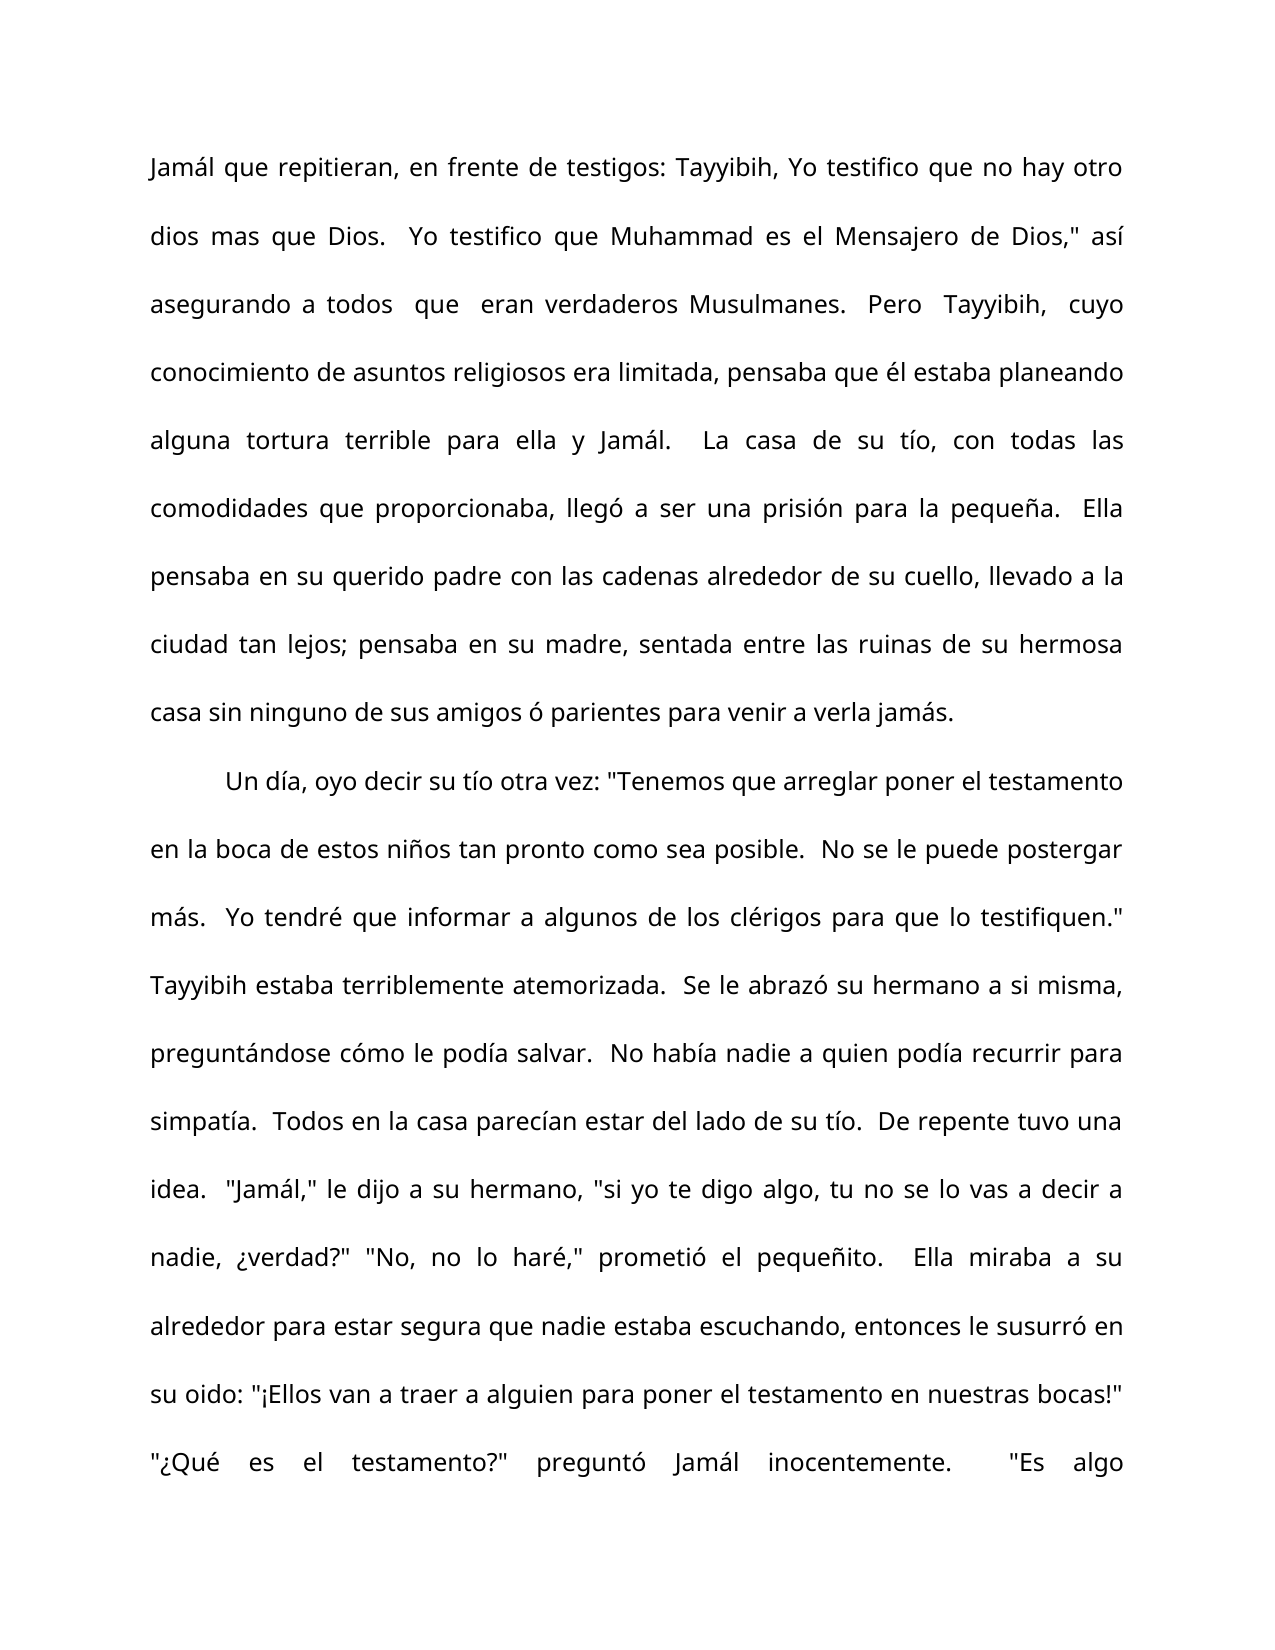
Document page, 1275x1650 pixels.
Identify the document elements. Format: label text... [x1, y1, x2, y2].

text Jamál que repitieran, en frente de testigos: Tayyibih, Yo testifico que no hay otro dios mas que Dios. Yo testifico que Muhammad es el Mensajero de Dios," así asegurando a todos que eran verdaderos Musulmanes. Pero Tayyibih, cuyo conocimiento de asuntos religiosos era limitada, pensaba que él estaba planeando alguna tortura terrible para ella y Jamál. La casa de su tío, con todas las comodidades que proporcionaba, llegó a ser una prisión para la pequeña. Ella pensaba en su querido padre con las cadenas alrededor de su cuello, llevado a la ciudad tan lejos; pensaba en su madre, sentada entre las ruinas de su hermosa casa sin ninguno de sus amigos ó parientes para venir a verla jamás. [150, 150, 1125, 729]
text Un día, oyo decir su tío otra vez: "Tenemos que arreglar poner el testamento en la boca de estos niños tan pronto como sea posible. No se le puede postergar más. Yo tendré que informar a algunos de los clérigos para que lo testifiquen." Tayyibih estaba terriblemente atemorizada. Se le abrazó su hermano a si misma, preguntándose cómo le podía salvar. No había nadie a quien podía recurrir para simpatía. Todos en la casa parecían estar del lado de su tío. De repente tuvo una idea. "Jamál," le dijo a su hermano, "si yo te digo algo, tu no se lo vas a decir a nadie, ¿verdad?" "No, no lo haré," prometió el pequeñito. Ella miraba a su alrededor para estar segura que nadie estaba escuchando, entonces le susurró en su oido: "¡Ellos van a traer a alguien para poner el testamento en nuestras bocas!" "¿Qué es el testamento?" preguntó Jamál inocentemente. "Es algo [150, 763, 1125, 1478]
